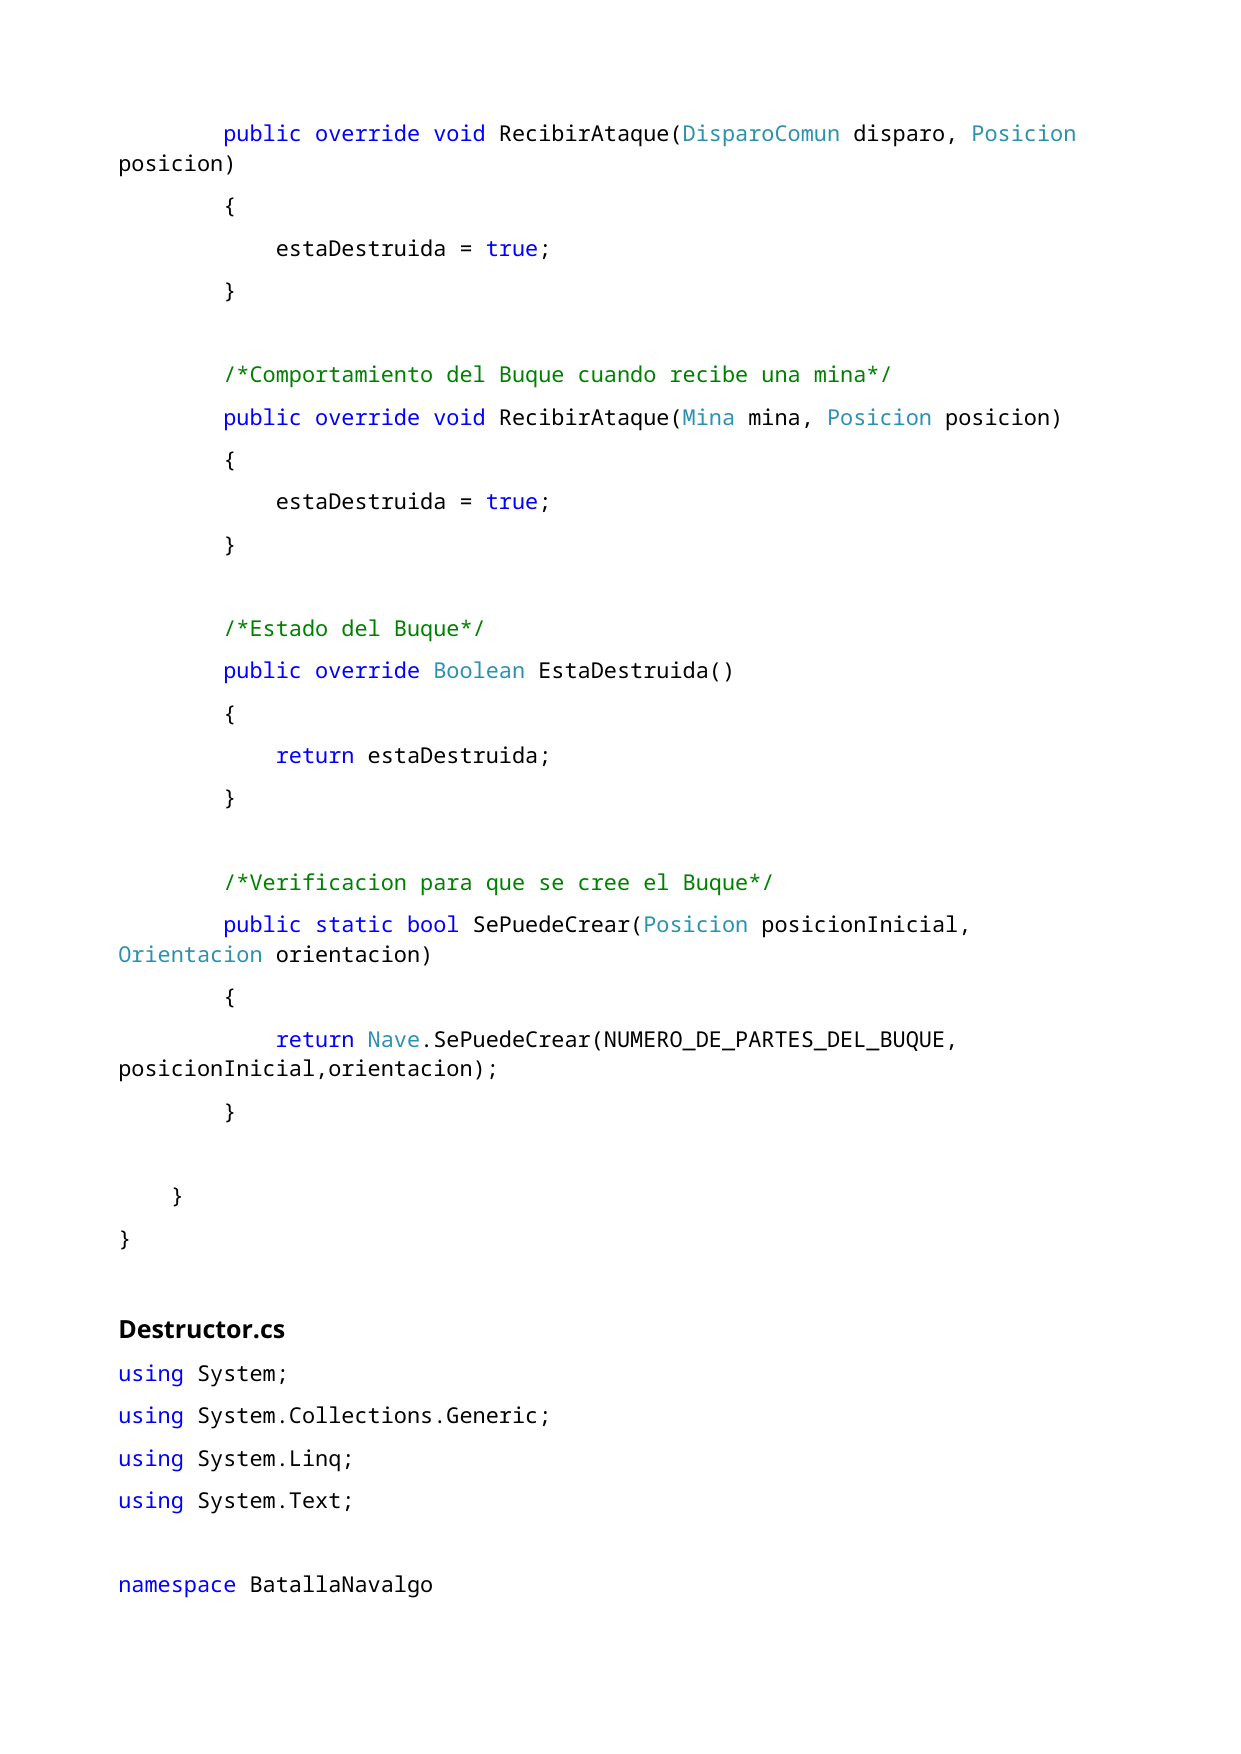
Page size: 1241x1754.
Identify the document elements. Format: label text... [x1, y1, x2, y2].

text using System; [118, 1358, 1122, 1388]
text using System.Text; [118, 1485, 1122, 1514]
text } [118, 1096, 1122, 1125]
text public override void RecibirAtaque(DisparoComun disparo, Posicion posicion) [118, 118, 1122, 178]
text } [118, 782, 1122, 812]
text public override Boolean EstaDestruida() [118, 655, 1122, 685]
text using System.Linq; [118, 1442, 1122, 1472]
text } [118, 1180, 1122, 1210]
text { [118, 981, 1122, 1011]
text public override void RecibirAtaque(Mina mina, Posicion posicion) [118, 402, 1122, 431]
text public static bool SePuedeCrear(Posicion posicionInicial, Orientacion orientacion) [118, 909, 1122, 969]
text { [118, 190, 1122, 220]
text } [118, 528, 1122, 558]
text return estaDestruida; [118, 740, 1122, 770]
text { [118, 444, 1122, 474]
text estaDestruida = true; [118, 232, 1122, 262]
text estaDestruida = true; [118, 486, 1122, 516]
text { [118, 698, 1122, 727]
text Destructor.cs [118, 1311, 1122, 1345]
text namespace BatallaNavalgo [118, 1569, 1122, 1599]
text /*Estado del Buque*/ [118, 613, 1122, 643]
text } [118, 1222, 1122, 1252]
text /*Verificacion para que se cree el Buque*/ [118, 867, 1122, 897]
text } [118, 275, 1122, 304]
text using System.Collections.Generic; [118, 1400, 1122, 1430]
text /*Comportamiento del Buque cuando recibe una mina*/ [118, 359, 1122, 389]
text return Nave.SePuedeCrear(NUMERO_DE_PARTES_DEL_BUQUE, posicionInicial,orientacion); [118, 1023, 1122, 1083]
